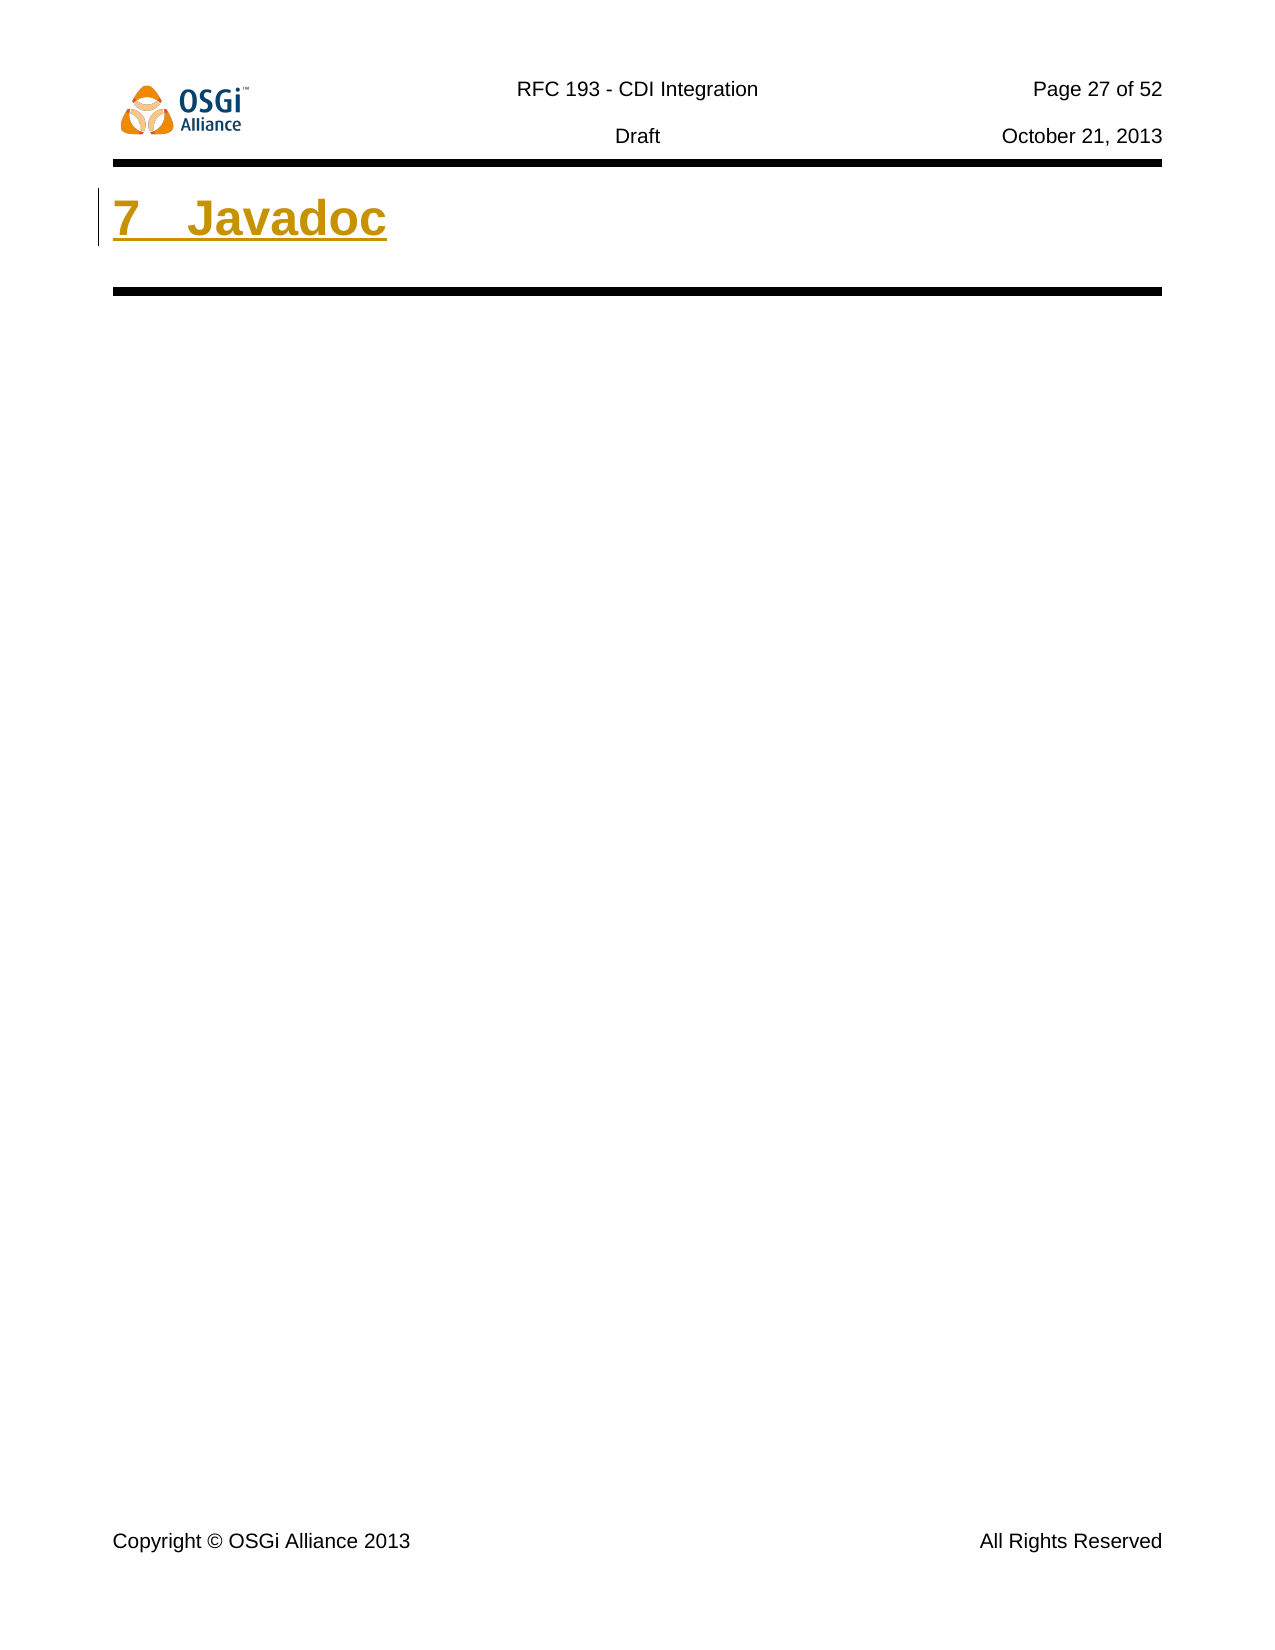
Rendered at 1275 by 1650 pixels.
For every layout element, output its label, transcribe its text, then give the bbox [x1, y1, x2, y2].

subtitle Javadoc [112, 160, 1162, 296]
picture [113, 78, 257, 142]
